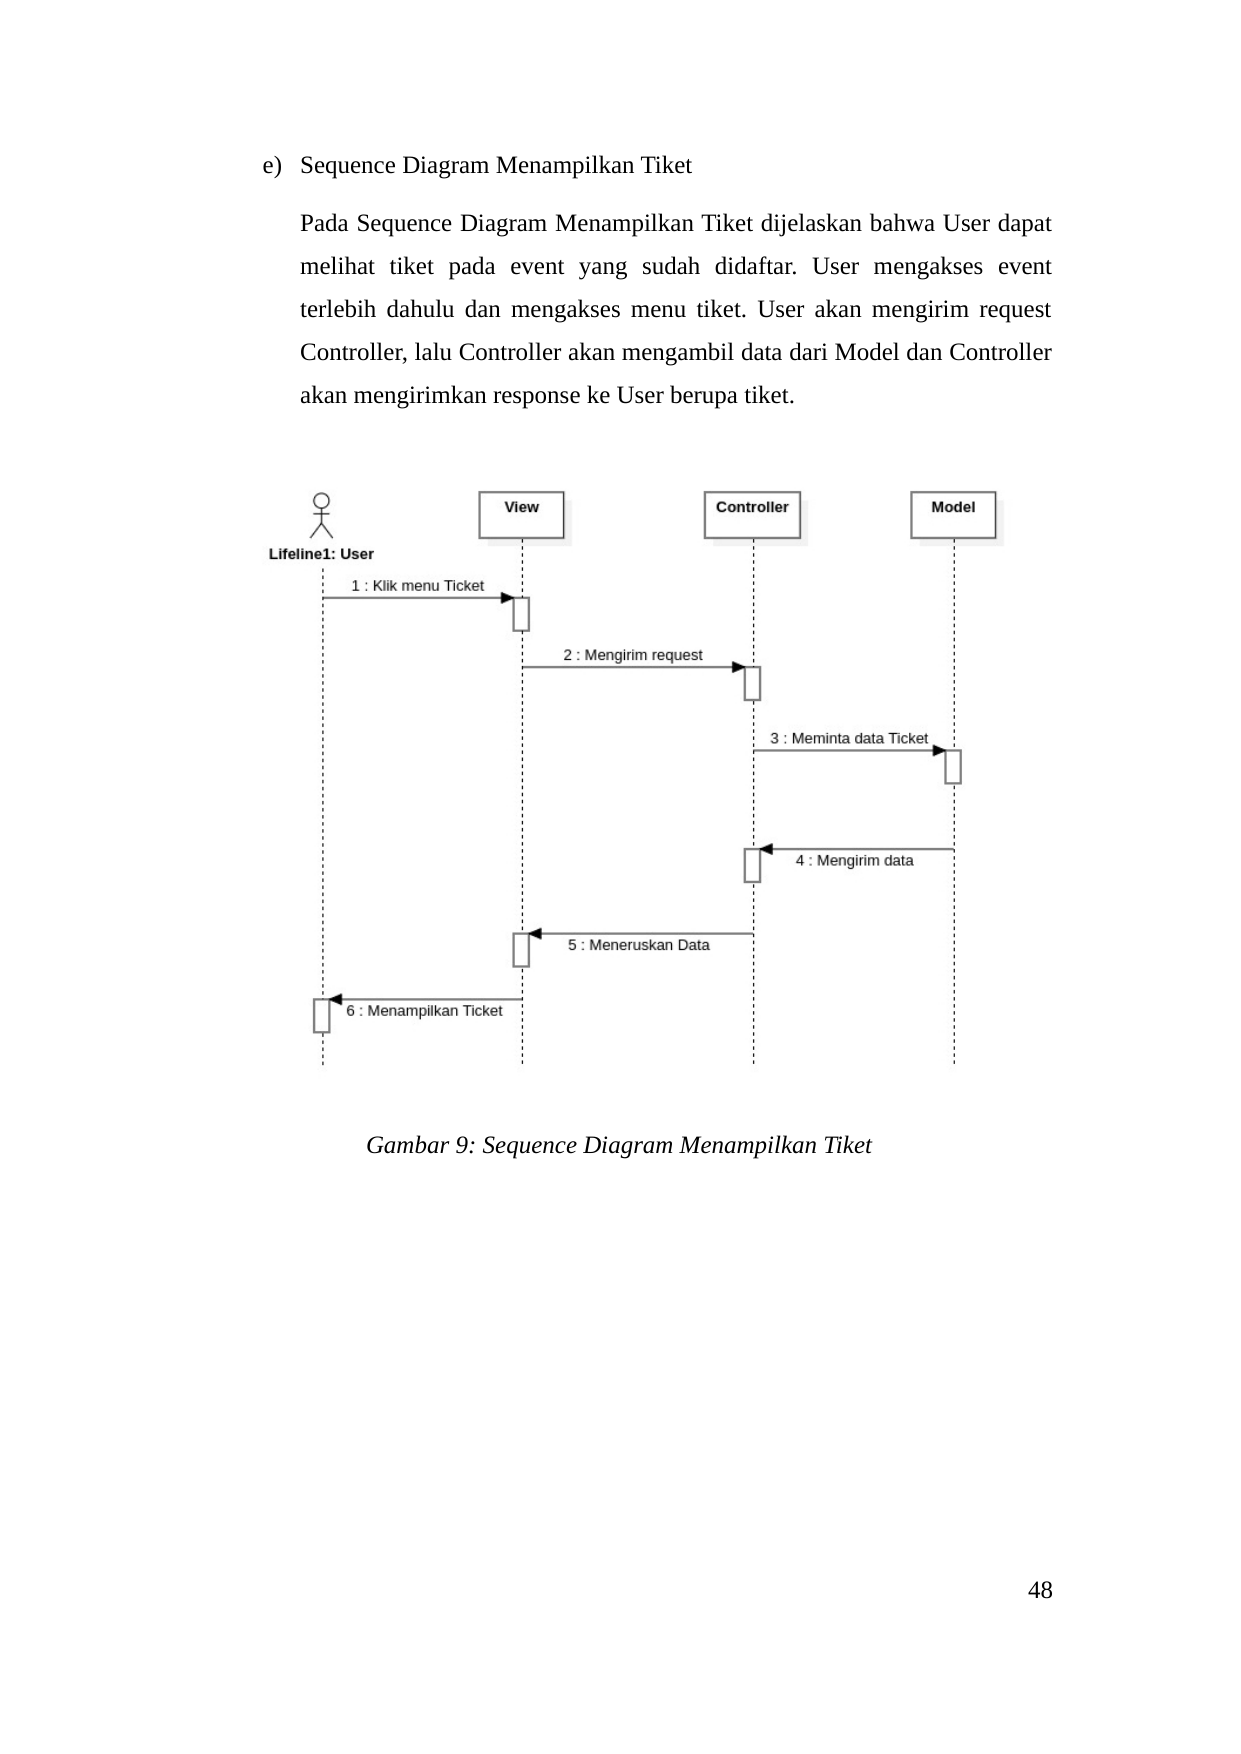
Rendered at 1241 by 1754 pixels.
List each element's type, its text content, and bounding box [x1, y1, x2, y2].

list Pada Sequence Diagram Menampilkan Tiket dijelaskan bahwa User dapat melihat tiket pada event yang sudah didaftar. User mengakses event terlebih dahulu dan mengakses menu tiket. User akan mengirim request Controller, lalu Controller akan mengambil data dari Model dan Controller akan mengirimkan response ke User berupa tiket. [262, 208, 1053, 409]
list Sequence Diagram Menampilkan Tiket [262, 150, 1053, 179]
list Gambar 9: Sequence Diagram Menampilkan Tiket [225, 1111, 1015, 1159]
picture [225, 450, 1016, 1111]
